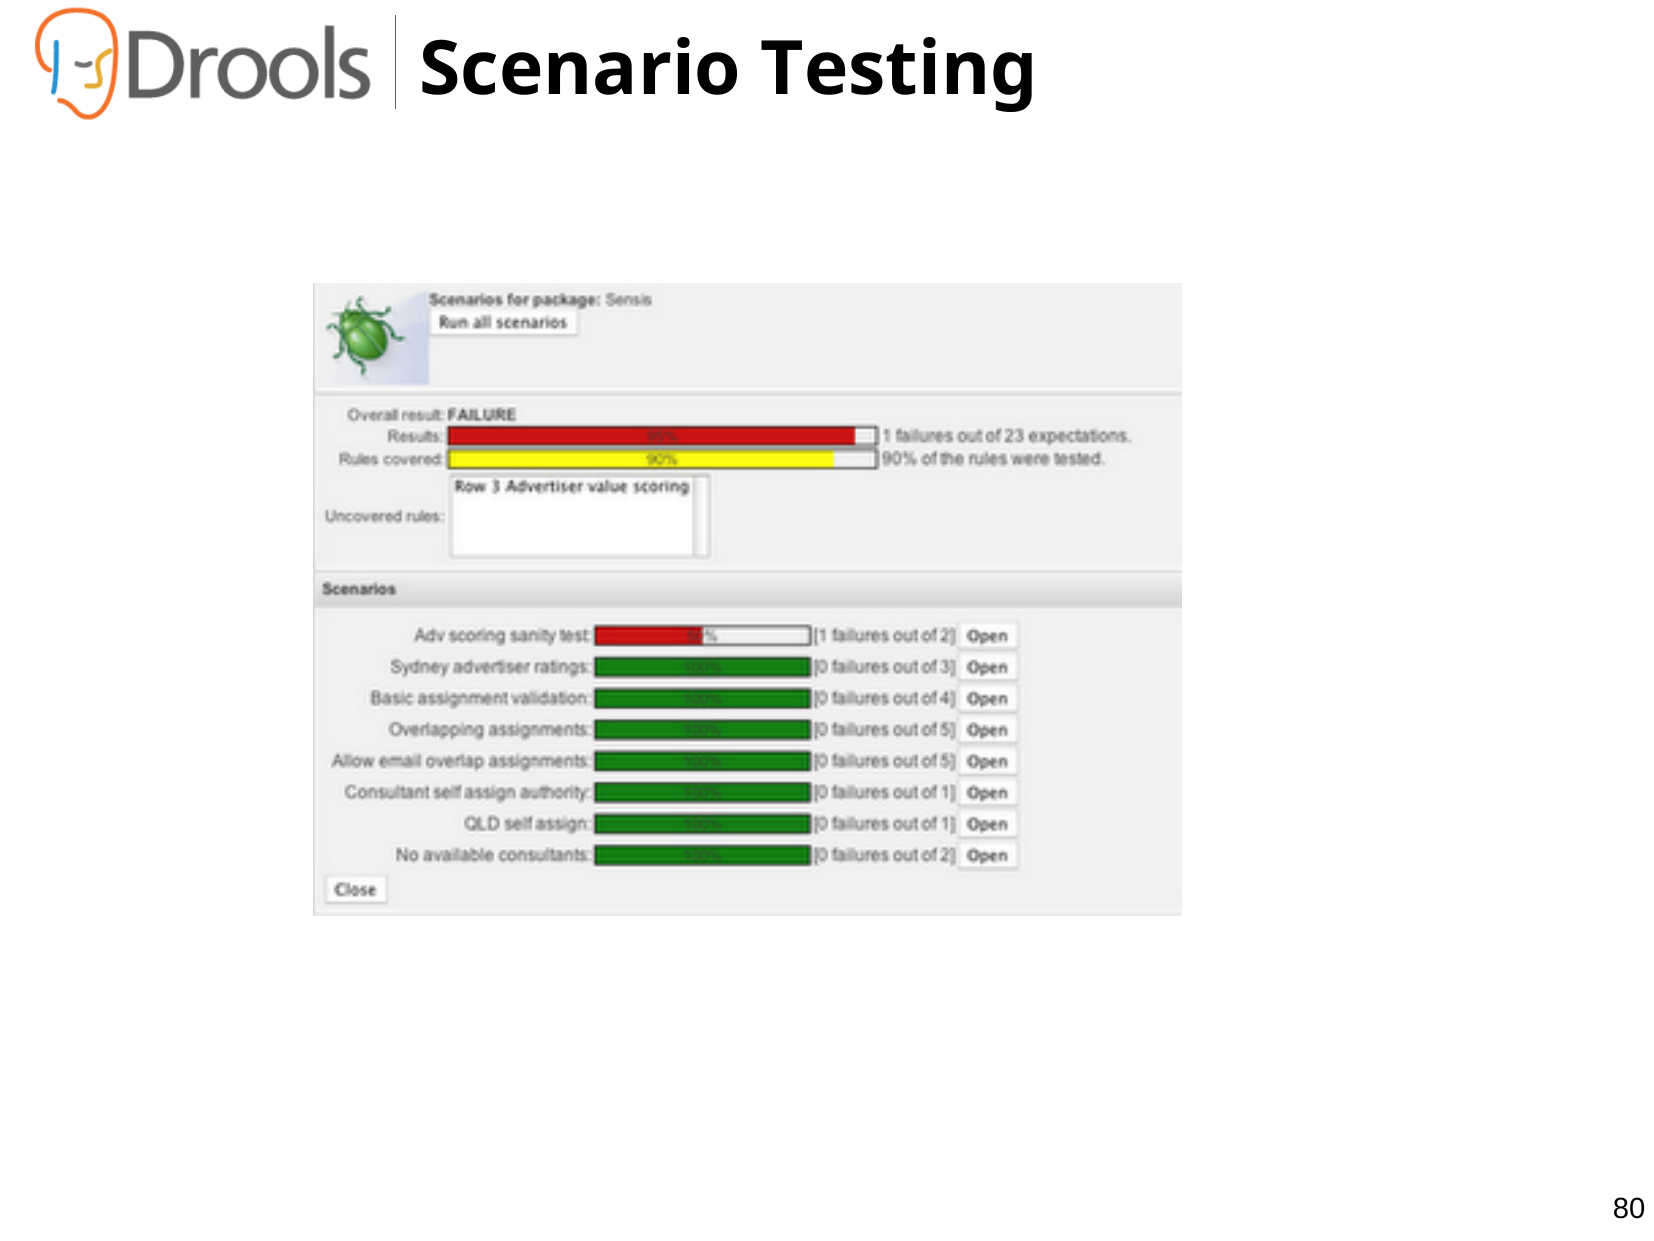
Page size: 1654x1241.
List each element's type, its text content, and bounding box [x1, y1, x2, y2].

picture [29, 0, 384, 126]
title Scenario Testing [419, 12, 1630, 118]
picture [313, 283, 1182, 916]
